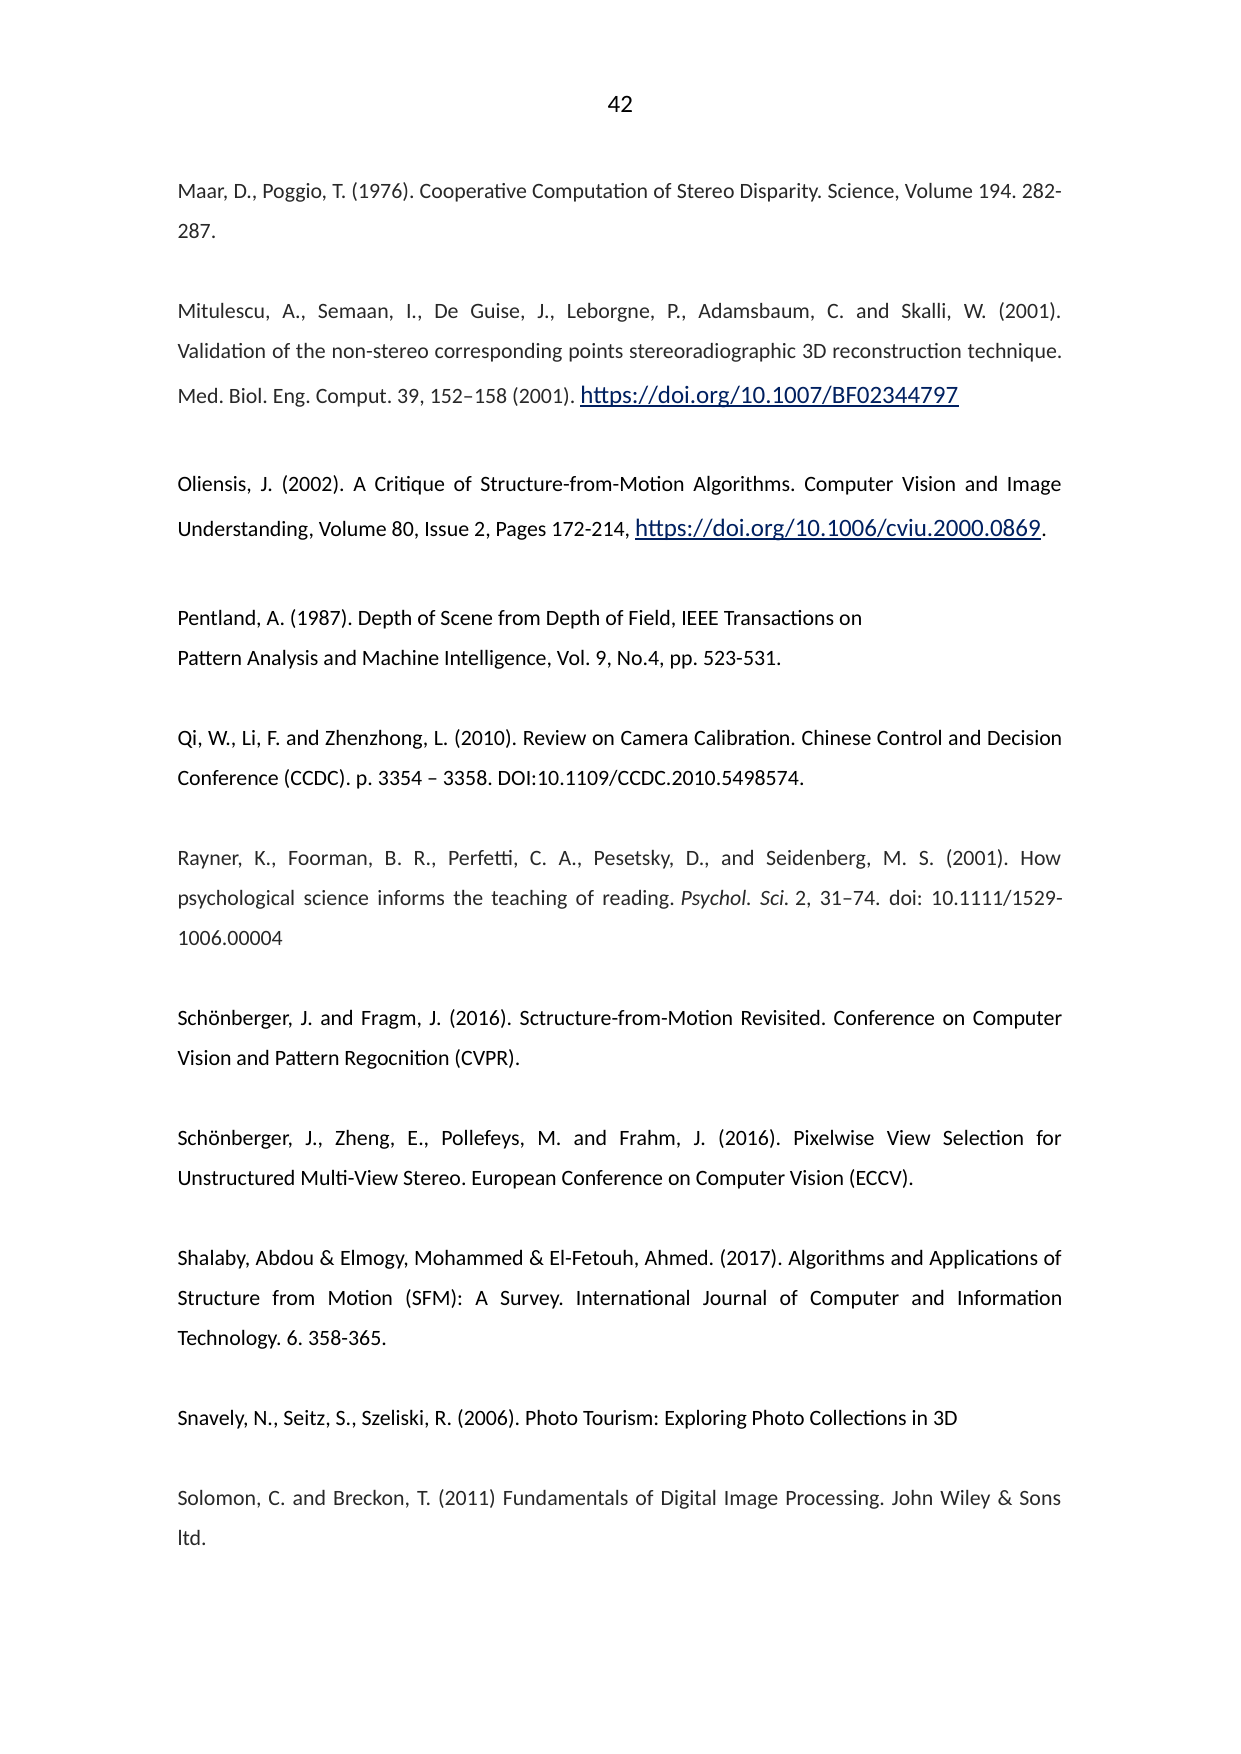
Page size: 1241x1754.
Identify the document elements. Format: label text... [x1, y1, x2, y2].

text Shalaby, Abdou & Elmogy, Mohammed & El-Fetouh, Ahmed. (2017). Algorithms and Applications of Structure from Motion (SFM): A Survey. International Journal of Computer and Information Technology. 6. 358-365. [177, 1244, 1063, 1351]
text Pattern Analysis and Machine Intelligence, Vol. 9, No.4, pp. 523-531. [177, 644, 1063, 671]
text Schönberger, J. and Fragm, J. (2016). Sctructure-from-Motion Revisited. Conference on Computer Vision and Pattern Regocnition (CVPR). [177, 1004, 1063, 1071]
text Snavely, N., Seitz, S., Szeliski, R. (2006). Photo Tourism: Exploring Photo Collections in 3D [177, 1404, 1063, 1431]
text Schönberger, J., Zheng, E., Pollefeys, M. and Frahm, J. (2016). Pixelwise View Selection for Unstructured Multi-View Stereo. European Conference on Computer Vision (ECCV). [177, 1124, 1063, 1191]
text Mitulescu, A., Semaan, I., De Guise, J., Leborgne, P., Adamsbaum, C. and Skalli, W. (2001). Validation of the non-stereo corresponding points stereoradiographic 3D reconstruction technique. Med. Biol. Eng. Comput. 39, 152–158 (2001). https://doi.org/10.1007/BF02344797 [177, 297, 1063, 409]
text Rayner, K., Foorman, B. R., Perfetti, C. A., Pesetsky, D., and Seidenberg, M. S. (2001). How psychological science informs the teaching of reading. Psychol. Sci. 2, 31–74. doi: 10.1111/1529-1006.00004 [177, 844, 1063, 951]
text Oliensis, J. (2002). A Critique of Structure-from-Motion Algorithms. Computer Vision and Image Understanding, Volume 80, Issue 2, Pages 172-214, https://doi.org/10.1006/cviu.2000.0869. [177, 471, 1063, 543]
text Solomon, C. and Breckon, T. (2011) Fundamentals of Digital Image Processing. John Wiley & Sons ltd. [177, 1484, 1063, 1551]
text Qi, W., Li, F. and Zhenzhong, L. (2010). Review on Camera Calibration. Chinese Control and Decision Conference (CCDC). p. 3354 – 3358. DOI:10.1109/CCDC.2010.5498574. [177, 724, 1063, 791]
text Pentland, A. (1987). Depth of Scene from Depth of Field, IEEE Transactions on [177, 604, 1063, 631]
text Maar, D., Poggio, T. (1976). Cooperative Computation of Stereo Disparity. Science, Volume 194. 282-287. [177, 177, 1063, 244]
